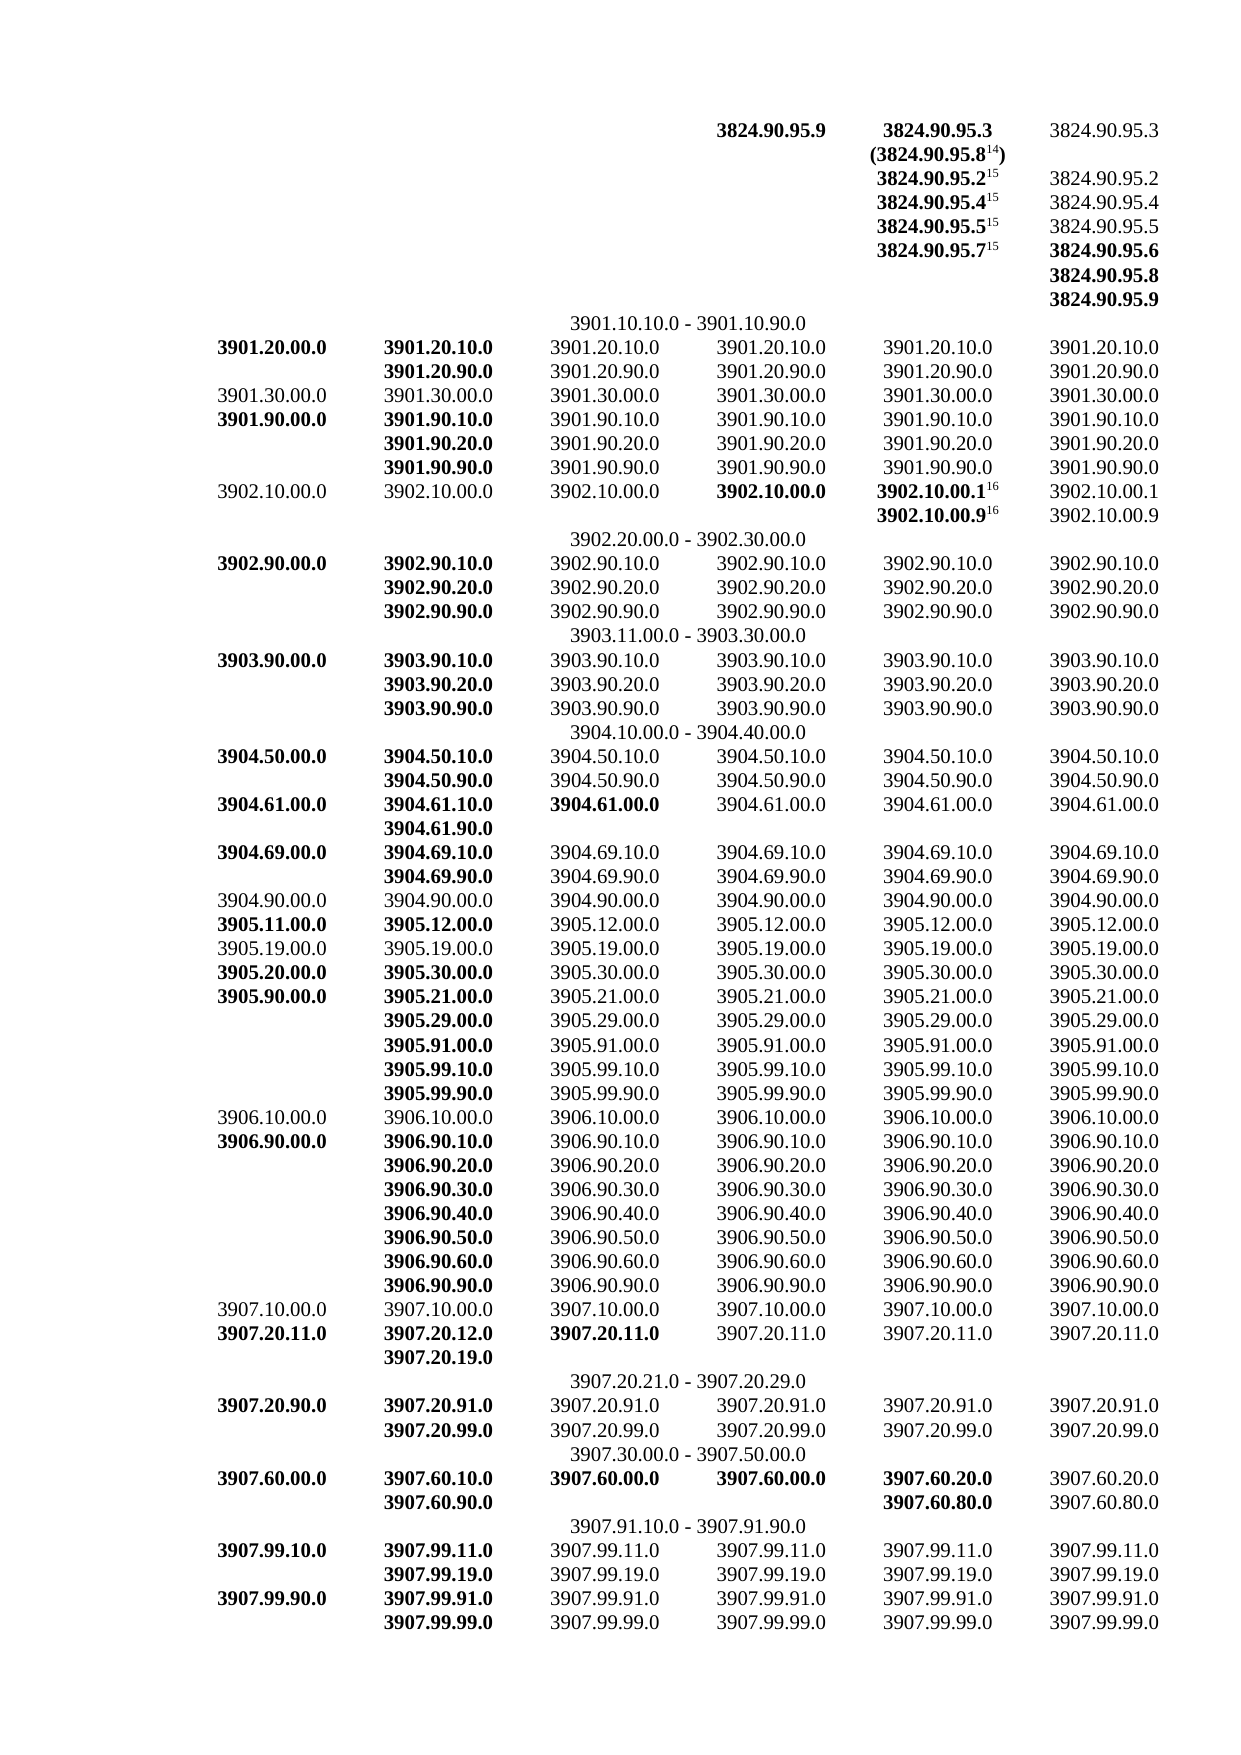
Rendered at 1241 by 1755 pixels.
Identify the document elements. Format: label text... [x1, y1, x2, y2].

table_cell 3904.90.00.0 [189, 888, 355, 912]
table_cell [355, 118, 521, 311]
table_cell [189, 864, 355, 888]
table_cell 3906.90.20.0 [1021, 1153, 1187, 1177]
table_cell 3904.50.10.0 [688, 744, 854, 768]
table_cell 3903.90.10.0 [688, 648, 854, 672]
table_cell 3902.90.10.0 [854, 551, 1021, 575]
table_cell 3907.99.11.0 [688, 1538, 854, 1562]
table_cell 3906.90.10.0 [1021, 1129, 1187, 1153]
table_cell 3906.90.00.0 [189, 1129, 355, 1153]
table_cell 3902.90.20.0 [1021, 575, 1187, 599]
table_cell 3906.90.40.0 [521, 1201, 688, 1225]
table_cell [189, 359, 355, 383]
table_cell 3824.90.95.3 3824.90.95.2 3824.90.95.4 3824.90.95.5 3824.90.95.6 3824.90.95.8 3824.90.95.9 [1021, 118, 1187, 311]
table_cell 3907.20.99.0 [521, 1418, 688, 1442]
table_cell 3907.10.00.0 [688, 1297, 854, 1321]
table_cell 3907.10.00.0 [355, 1297, 521, 1321]
table_cell 3907.99.11.0 [521, 1538, 688, 1562]
table_cell 3905.29.00.0 [1021, 1009, 1187, 1032]
table_cell 3903.90.90.0 [854, 696, 1021, 720]
table_cell 3904.10.00.0 - 3904.40.00.0 [189, 720, 1187, 744]
table_cell 3903.90.20.0 [854, 672, 1021, 696]
table_cell 3904.50.10.0 [521, 744, 688, 768]
table_cell 3907.99.91.0 [688, 1586, 854, 1610]
table_cell [189, 1153, 355, 1177]
table_cell 3904.69.90.0 [688, 864, 854, 888]
table_cell 3905.29.00.0 [521, 1009, 688, 1032]
table_cell 3907.99.91.0 [355, 1586, 521, 1610]
table_cell 3906.90.60.0 [355, 1249, 521, 1273]
table_cell 3904.61.90.0 [355, 816, 521, 840]
table_cell [189, 599, 355, 623]
table_cell 3905.99.10.0 [1021, 1057, 1187, 1081]
table_cell 3906.90.50.0 [1021, 1225, 1187, 1249]
table_cell 3905.12.00.0 [1021, 912, 1187, 936]
table_cell [854, 1345, 1021, 1369]
table_cell 3903.90.90.0 [355, 696, 521, 720]
table_cell 3906.90.50.0 [688, 1225, 854, 1249]
table_cell 3901.30.00.0 [688, 383, 854, 407]
table_cell 3907.10.00.0 [189, 1297, 355, 1321]
table_cell 3903.90.90.0 [521, 696, 688, 720]
table_cell 3901.10.10.0 - 3901.10.90.0 [189, 311, 1187, 335]
table_cell 3902.10.00.1 3902.10.00.9 [1021, 479, 1187, 527]
table_cell 3902.90.10.0 [355, 551, 521, 575]
table_cell [189, 1273, 355, 1297]
table_cell 3901.90.00.0 [189, 407, 355, 431]
table_cell 3906.10.00.0 [688, 1105, 854, 1129]
table_cell 3906.90.10.0 [521, 1129, 688, 1153]
table_cell 3904.50.00.0 [189, 744, 355, 768]
table_cell 3902.20.00.0 - 3902.30.00.0 [189, 527, 1187, 551]
table_cell 3901.20.90.0 [521, 359, 688, 383]
table_cell 3905.12.00.0 [688, 912, 854, 936]
table_cell 3905.20.00.0 [189, 960, 355, 984]
table_cell 3901.20.90.0 [688, 359, 854, 383]
table_cell 3901.90.20.0 [521, 431, 688, 455]
table_cell 3907.10.00.0 [854, 1297, 1021, 1321]
table_cell 3904.90.00.0 [854, 888, 1021, 912]
table_cell 3901.20.90.0 [355, 359, 521, 383]
table_cell 3904.69.00.0 [189, 840, 355, 864]
table_cell 3906.90.50.0 [521, 1225, 688, 1249]
table_cell 3902.90.90.0 [1021, 599, 1187, 623]
table_cell 3903.90.00.0 [189, 648, 355, 672]
table_cell [1021, 1345, 1187, 1369]
table_cell 3905.30.00.0 [854, 960, 1021, 984]
table_cell 3903.90.20.0 [1021, 672, 1187, 696]
table_cell [688, 1345, 854, 1369]
table_cell 3907.99.19.0 [521, 1562, 688, 1586]
table_cell 3905.21.00.0 [1021, 984, 1187, 1008]
table_cell 3906.90.90.0 [521, 1273, 688, 1297]
table_cell 3907.20.11.0 [189, 1321, 355, 1345]
table_cell 3907.99.99.0 [854, 1610, 1021, 1634]
table_cell 3907.99.91.0 [1021, 1586, 1187, 1610]
table_cell 3907.10.00.0 [521, 1297, 688, 1321]
table_cell 3901.90.10.0 [854, 407, 1021, 431]
table_cell 3907.20.91.0 [688, 1394, 854, 1417]
table_cell 3907.99.99.0 [355, 1610, 521, 1634]
table_cell 3905.30.00.0 [521, 960, 688, 984]
table_cell 3904.50.90.0 [854, 768, 1021, 792]
table_cell 3904.90.00.0 [521, 888, 688, 912]
table_cell [189, 672, 355, 696]
table_cell 3906.90.90.0 [1021, 1273, 1187, 1297]
table_cell [189, 696, 355, 720]
table_cell 3901.90.20.0 [355, 431, 521, 455]
table_cell 3902.90.90.0 [688, 599, 854, 623]
table_cell 3906.90.10.0 [688, 1129, 854, 1153]
table_cell 3901.30.00.0 [189, 383, 355, 407]
table_cell 3904.90.00.0 [1021, 888, 1187, 912]
table_cell 3905.19.00.0 [688, 936, 854, 960]
table_cell 3905.21.00.0 [854, 984, 1021, 1008]
table_cell 3907.99.10.0 [189, 1538, 355, 1562]
table_cell 3901.30.00.0 [1021, 383, 1187, 407]
table_cell 3907.99.19.0 [355, 1562, 521, 1586]
table_cell 3905.99.90.0 [688, 1081, 854, 1105]
table_cell 3902.90.10.0 [1021, 551, 1187, 575]
table_cell 3903.90.10.0 [1021, 648, 1187, 672]
table_cell 3907.99.19.0 [688, 1562, 854, 1586]
table_cell 3907.60.00.0 [688, 1466, 854, 1514]
table_cell 3901.90.20.0 [688, 431, 854, 455]
table_cell 3905.30.00.0 [355, 960, 521, 984]
table_cell 3906.90.20.0 [521, 1153, 688, 1177]
table_cell 3903.90.20.0 [688, 672, 854, 696]
table_cell 3906.10.00.0 [854, 1105, 1021, 1129]
table_cell 3906.90.60.0 [688, 1249, 854, 1273]
table_cell [189, 1345, 355, 1369]
table_cell [189, 431, 355, 455]
table_cell 3905.99.10.0 [688, 1057, 854, 1081]
table_cell 3903.90.10.0 [854, 648, 1021, 672]
table_cell 3905.91.00.0 [1021, 1033, 1187, 1057]
table_cell 3906.90.60.0 [854, 1249, 1021, 1273]
table_cell [688, 816, 854, 840]
table_cell 3904.90.00.0 [355, 888, 521, 912]
table_cell 3902.10.00.0 [521, 479, 688, 527]
table_cell 3907.20.11.0 [688, 1321, 854, 1345]
table_cell 3907.20.99.0 [854, 1418, 1021, 1442]
table_cell 3906.90.40.0 [854, 1201, 1021, 1225]
table_cell 3906.90.20.0 [355, 1153, 521, 1177]
table_cell [189, 816, 355, 840]
table_cell 3907.20.90.0 [189, 1394, 355, 1417]
table_cell 3905.91.00.0 [688, 1033, 854, 1057]
table_cell 3902.90.20.0 [521, 575, 688, 599]
table_cell 3904.69.10.0 [688, 840, 854, 864]
table_cell 3902.10.00.0 [355, 479, 521, 527]
table_cell [854, 816, 1021, 840]
table_cell [521, 816, 688, 840]
table_cell 3902.90.90.0 [521, 599, 688, 623]
table_cell 3907.20.99.0 [1021, 1418, 1187, 1442]
table_cell 3901.90.20.0 [1021, 431, 1187, 455]
table_cell 3907.20.91.0 [1021, 1394, 1187, 1417]
table_cell 3902.90.20.0 [688, 575, 854, 599]
table_cell 3824.90.95.3 (3824.90.95.814) 3824.90.95.215 3824.90.95.415 3824.90.95.515 3824.90.95.715 [854, 118, 1021, 311]
table_cell 3905.21.00.0 [355, 984, 521, 1008]
table_cell 3904.50.90.0 [355, 768, 521, 792]
table_cell [189, 1249, 355, 1273]
table_cell 3906.90.30.0 [521, 1177, 688, 1201]
table_cell 3901.30.00.0 [854, 383, 1021, 407]
table_cell 3906.90.60.0 [521, 1249, 688, 1273]
table_cell 3903.90.90.0 [1021, 696, 1187, 720]
table_cell 3901.20.10.0 [521, 335, 688, 359]
table_cell [189, 1033, 355, 1057]
table_cell 3905.11.00.0 [189, 912, 355, 936]
table_cell 3907.20.91.0 [355, 1394, 521, 1417]
table_cell [1021, 816, 1187, 840]
table_cell 3901.90.20.0 [854, 431, 1021, 455]
table_cell [521, 1345, 688, 1369]
table_cell 3904.69.90.0 [854, 864, 1021, 888]
table_cell [189, 118, 355, 311]
table_cell 3907.99.11.0 [1021, 1538, 1187, 1562]
table_cell 3901.20.10.0 [355, 335, 521, 359]
table_cell 3905.99.10.0 [521, 1057, 688, 1081]
table_cell 3901.20.10.0 [1021, 335, 1187, 359]
table_cell 3905.99.90.0 [355, 1081, 521, 1105]
table_cell 3905.19.00.0 [521, 936, 688, 960]
table_cell 3907.60.10.0 3907.60.90.0 [355, 1466, 521, 1514]
table_cell 3904.61.00.0 [1021, 792, 1187, 816]
table_cell 3903.90.10.0 [355, 648, 521, 672]
table_cell 3905.99.90.0 [854, 1081, 1021, 1105]
table_cell 3901.90.90.0 [688, 455, 854, 479]
table_cell 3905.30.00.0 [1021, 960, 1187, 984]
table_cell 3906.90.20.0 [854, 1153, 1021, 1177]
table_cell 3905.91.00.0 [521, 1033, 688, 1057]
table_cell 3901.90.10.0 [521, 407, 688, 431]
table_cell 3906.90.20.0 [688, 1153, 854, 1177]
table_cell 3906.90.30.0 [854, 1177, 1021, 1201]
table_cell 3906.90.60.0 [1021, 1249, 1187, 1273]
table_cell 3906.90.90.0 [854, 1273, 1021, 1297]
table_cell 3904.50.10.0 [854, 744, 1021, 768]
table_cell 3902.10.00.0 [189, 479, 355, 527]
table_cell 3901.20.90.0 [1021, 359, 1187, 383]
table_cell 3901.20.00.0 [189, 335, 355, 359]
table_cell 3907.91.10.0 - 3907.91.90.0 [189, 1514, 1187, 1538]
table_cell 3904.61.00.0 [688, 792, 854, 816]
table_cell 3902.90.90.0 [854, 599, 1021, 623]
table_cell 3907.99.90.0 [189, 1586, 355, 1610]
table_cell 3901.90.10.0 [355, 407, 521, 431]
table_cell 3905.99.10.0 [355, 1057, 521, 1081]
table_cell 3904.61.00.0 [854, 792, 1021, 816]
table_cell 3906.90.50.0 [355, 1225, 521, 1249]
table_cell 3902.90.20.0 [854, 575, 1021, 599]
table_cell 3903.90.10.0 [521, 648, 688, 672]
table_cell 3901.20.10.0 [854, 335, 1021, 359]
table_cell 3907.99.11.0 [854, 1538, 1021, 1562]
table_cell 3907.99.19.0 [1021, 1562, 1187, 1586]
table_cell [189, 1177, 355, 1201]
table_cell 3903.90.90.0 [688, 696, 854, 720]
table_cell 3904.69.10.0 [355, 840, 521, 864]
table_cell 3903.90.20.0 [521, 672, 688, 696]
table_cell 3907.99.11.0 [355, 1538, 521, 1562]
table_cell 3903.90.20.0 [355, 672, 521, 696]
table_cell 3906.90.30.0 [1021, 1177, 1187, 1201]
table_cell 3905.29.00.0 [355, 1009, 521, 1032]
table_cell [189, 1562, 355, 1586]
table_cell 3905.99.90.0 [521, 1081, 688, 1105]
table_cell 3906.90.30.0 [355, 1177, 521, 1201]
table_cell 3907.20.12.0 [355, 1321, 521, 1345]
table_cell 3907.99.91.0 [854, 1586, 1021, 1610]
table_cell 3902.90.00.0 [189, 551, 355, 575]
table_cell 3904.61.10.0 [355, 792, 521, 816]
table_cell 3901.90.90.0 [1021, 455, 1187, 479]
table_cell 3902.10.00.116 3902.10.00.916 [854, 479, 1021, 527]
table_cell 3907.20.11.0 [1021, 1321, 1187, 1345]
table_cell 3902.90.10.0 [688, 551, 854, 575]
table_cell [189, 1081, 355, 1105]
table_cell 3901.20.90.0 [854, 359, 1021, 383]
table_cell [189, 1009, 355, 1032]
table_cell 3904.69.10.0 [854, 840, 1021, 864]
table_cell 3905.12.00.0 [355, 912, 521, 936]
table_cell 3906.90.40.0 [688, 1201, 854, 1225]
table_cell 3907.99.99.0 [1021, 1610, 1187, 1634]
table_cell 3904.50.90.0 [1021, 768, 1187, 792]
table_cell 3907.60.20.0 3907.60.80.0 [854, 1466, 1021, 1514]
table_cell 3907.99.91.0 [521, 1586, 688, 1610]
table_cell 3904.61.00.0 [521, 792, 688, 816]
table_cell 3905.12.00.0 [854, 912, 1021, 936]
table_cell 3907.20.99.0 [355, 1418, 521, 1442]
table_cell 3905.19.00.0 [854, 936, 1021, 960]
table_cell 3901.30.00.0 [521, 383, 688, 407]
table_cell 3907.60.20.0 3907.60.80.0 [1021, 1466, 1187, 1514]
table_cell 3904.50.90.0 [688, 768, 854, 792]
table_cell 3906.90.10.0 [854, 1129, 1021, 1153]
table_cell 3907.20.99.0 [688, 1418, 854, 1442]
table_cell 3904.69.90.0 [355, 864, 521, 888]
table_cell 3824.90.95.9 [688, 118, 854, 311]
table_cell 3905.19.00.0 [189, 936, 355, 960]
table_cell [189, 455, 355, 479]
table_cell 3904.50.90.0 [521, 768, 688, 792]
table_cell 3904.69.10.0 [1021, 840, 1187, 864]
table_cell 3902.10.00.0 [688, 479, 854, 527]
table_cell [189, 575, 355, 599]
table_cell 3905.21.00.0 [688, 984, 854, 1008]
table_cell 3901.90.10.0 [1021, 407, 1187, 431]
table_cell 3906.90.90.0 [688, 1273, 854, 1297]
table_cell 3905.21.00.0 [521, 984, 688, 1008]
table_cell 3905.29.00.0 [688, 1009, 854, 1032]
table_cell 3904.61.00.0 [189, 792, 355, 816]
table_cell 3907.30.00.0 - 3907.50.00.0 [189, 1442, 1187, 1466]
table_cell 3906.10.00.0 [521, 1105, 688, 1129]
table_cell [189, 1418, 355, 1442]
table_cell 3906.10.00.0 [189, 1105, 355, 1129]
table_cell 3905.99.90.0 [1021, 1081, 1187, 1105]
table_cell 3905.19.00.0 [1021, 936, 1187, 960]
table_cell 3906.90.90.0 [355, 1273, 521, 1297]
table_cell [189, 1201, 355, 1225]
table_cell 3907.99.99.0 [521, 1610, 688, 1634]
table_cell 3905.29.00.0 [854, 1009, 1021, 1032]
table_cell 3901.20.10.0 [688, 335, 854, 359]
table_cell 3902.90.90.0 [355, 599, 521, 623]
table_cell 3901.90.10.0 [688, 407, 854, 431]
table_cell 3907.20.91.0 [854, 1394, 1021, 1417]
table_cell [189, 1057, 355, 1081]
table_cell 3907.20.11.0 [854, 1321, 1021, 1345]
table_cell 3904.69.90.0 [1021, 864, 1187, 888]
table_cell 3906.10.00.0 [355, 1105, 521, 1129]
table_cell [521, 118, 688, 311]
table_cell 3905.90.00.0 [189, 984, 355, 1008]
table_cell 3907.60.00.0 [521, 1466, 688, 1514]
table_cell 3904.50.10.0 [1021, 744, 1187, 768]
table_cell 3905.99.10.0 [854, 1057, 1021, 1081]
table_cell [189, 1610, 355, 1634]
table_cell 3906.90.50.0 [854, 1225, 1021, 1249]
table_cell 3904.90.00.0 [688, 888, 854, 912]
table_cell 3904.69.90.0 [521, 864, 688, 888]
table_cell 3904.50.10.0 [355, 744, 521, 768]
table_cell 3906.90.40.0 [1021, 1201, 1187, 1225]
table_cell 3905.12.00.0 [521, 912, 688, 936]
table_cell 3907.20.19.0 [355, 1345, 521, 1369]
table_cell 3907.20.91.0 [521, 1394, 688, 1417]
table_cell 3907.20.11.0 [521, 1321, 688, 1345]
table_cell 3906.90.10.0 [355, 1129, 521, 1153]
table_cell 3901.90.90.0 [854, 455, 1021, 479]
table_cell 3907.99.19.0 [854, 1562, 1021, 1586]
table_cell 3901.30.00.0 [355, 383, 521, 407]
table_cell 3907.20.21.0 - 3907.20.29.0 [189, 1369, 1187, 1393]
table_cell 3906.90.40.0 [355, 1201, 521, 1225]
table_cell 3905.91.00.0 [854, 1033, 1021, 1057]
table_cell 3904.69.10.0 [521, 840, 688, 864]
table_cell [189, 768, 355, 792]
table_cell 3906.90.30.0 [688, 1177, 854, 1201]
table_cell 3907.60.00.0 [189, 1466, 355, 1514]
table_cell 3907.10.00.0 [1021, 1297, 1187, 1321]
table_cell 3902.90.10.0 [521, 551, 688, 575]
table_cell 3901.90.90.0 [521, 455, 688, 479]
table_cell 3901.90.90.0 [355, 455, 521, 479]
table_cell 3902.90.20.0 [355, 575, 521, 599]
table_cell 3903.11.00.0 - 3903.30.00.0 [189, 624, 1187, 647]
table_cell 3906.10.00.0 [1021, 1105, 1187, 1129]
table_cell 3907.99.99.0 [688, 1610, 854, 1634]
table_cell [189, 1225, 355, 1249]
table_cell 3905.91.00.0 [355, 1033, 521, 1057]
table_cell 3905.19.00.0 [355, 936, 521, 960]
table_cell 3905.30.00.0 [688, 960, 854, 984]
